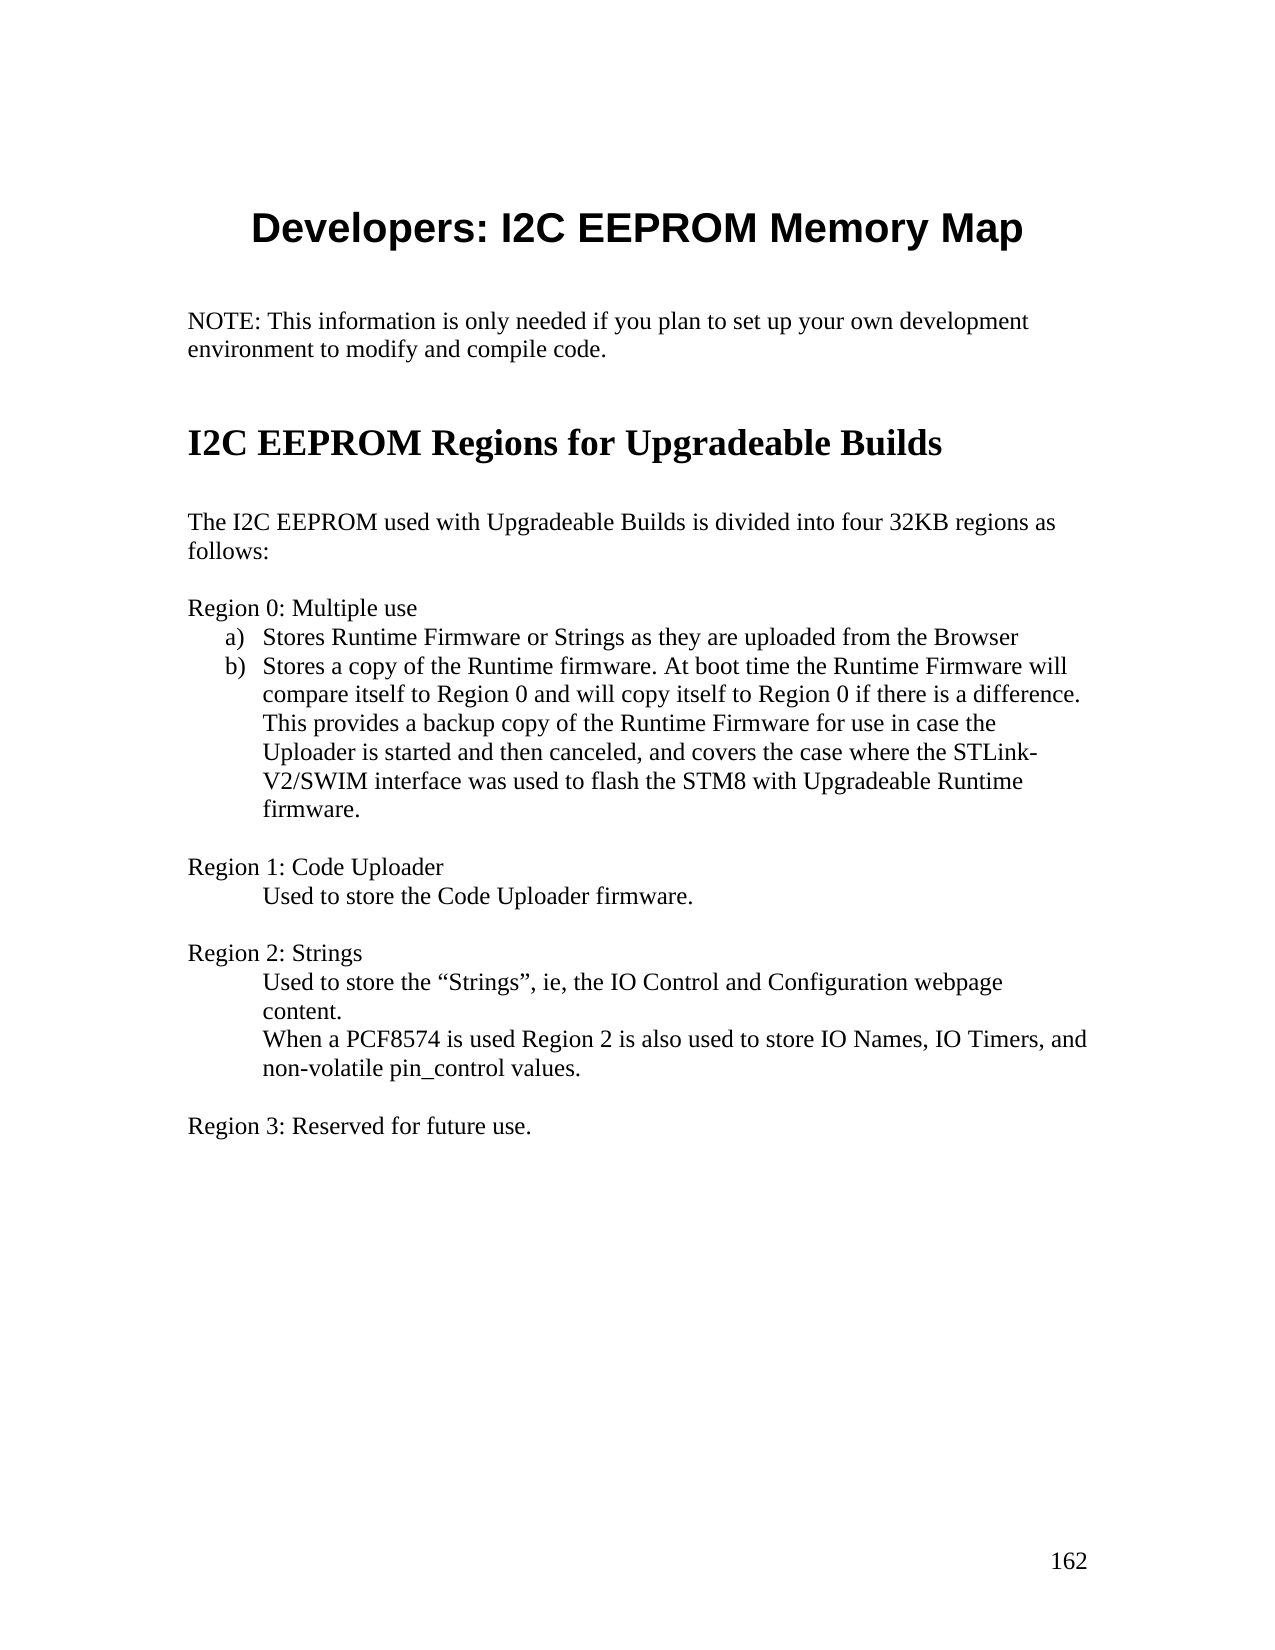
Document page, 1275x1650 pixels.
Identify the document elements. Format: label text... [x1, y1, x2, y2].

text NOTE: This information is only needed if you plan to set up your own development environment to modify and compile code. [187, 306, 1087, 363]
text When a PCF8574 is used Region 2 is also used to store IO Names, IO Timers, and non-volatile pin_control values. [262, 1024, 1087, 1082]
text Used to store the “Strings”, ie, the IO Control and Configuration webpage content. [262, 967, 1087, 1024]
text Region 2: Strings [187, 938, 1087, 967]
list Stores Runtime Firmware or Strings as they are uploaded from the Browser [225, 622, 1087, 651]
text Region 0: Multiple use [187, 593, 1087, 622]
text Used to store the Code Uploader firmware. [262, 881, 1087, 909]
text Region 1: Code Uploader [187, 852, 1087, 881]
text I2C EEPROM Regions for Upgradeable Builds [187, 421, 1087, 464]
subtitle Developers: I2C EEPROM Memory Map [187, 204, 1087, 252]
text Region 3: Reserved for future use. [187, 1111, 1087, 1139]
list Stores a copy of the Runtime firmware. At boot time the Runtime Firmware will compare itself to Region 0 and will copy itself to Region 0 if there is a difference. This provides a backup copy of the Runtime Firmware for use in case the Uploader is started and then canceled, and covers the case where the STLink-V2/SWIM interface was used to flash the STM8 with Upgradeable Runtime firmware. [225, 651, 1087, 823]
text The I2C EEPROM used with Upgradeable Builds is divided into four 32KB regions as follows: [187, 507, 1087, 564]
